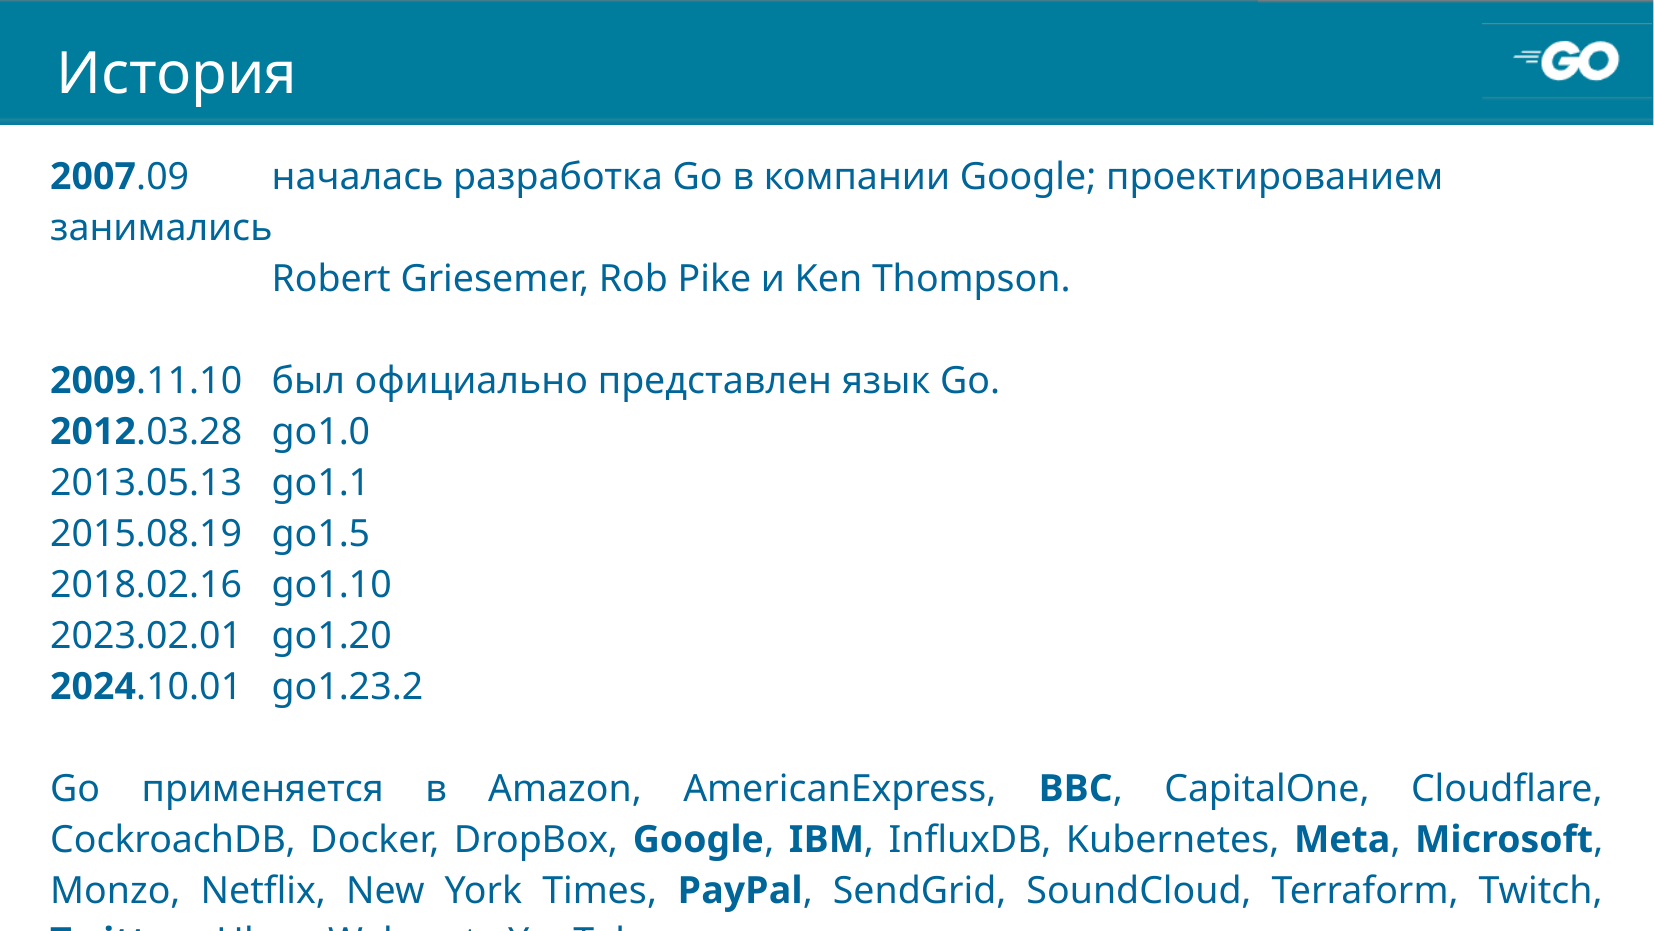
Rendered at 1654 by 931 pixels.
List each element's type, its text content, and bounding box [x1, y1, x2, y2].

text_box История [41, 23, 1495, 97]
picture [1542, 41, 1619, 81]
text_box 2007.09 началась разработка Go в компании Google; проектированием занимались Robert Griesemer, Rob Pike и Ken Thompson. 2009.11.10 был официально представлен язык Go. 2012.03.28 go1.0 2013.05.13 go1.1 2015.08.19 go1.5 2018.02.16 go1.10 2023.02.01 go1.20 2024.10.01 go1.23.2 Go применяется в Amazon, AmericanExpress, BBC, CapitalOne, Cloudflare, CockroachDB, Docker, DropBox, Google, IBM, InfluxDB, Kubernetes, Meta, Microsoft, Monzo, Netflix, New York Times, PayPal, SendGrid, SoundCloud, Terraform, Twitch, Twitter, Uber, Walmart, YouTube, многих других организациях и проектах open-source. [35, 141, 1619, 898]
